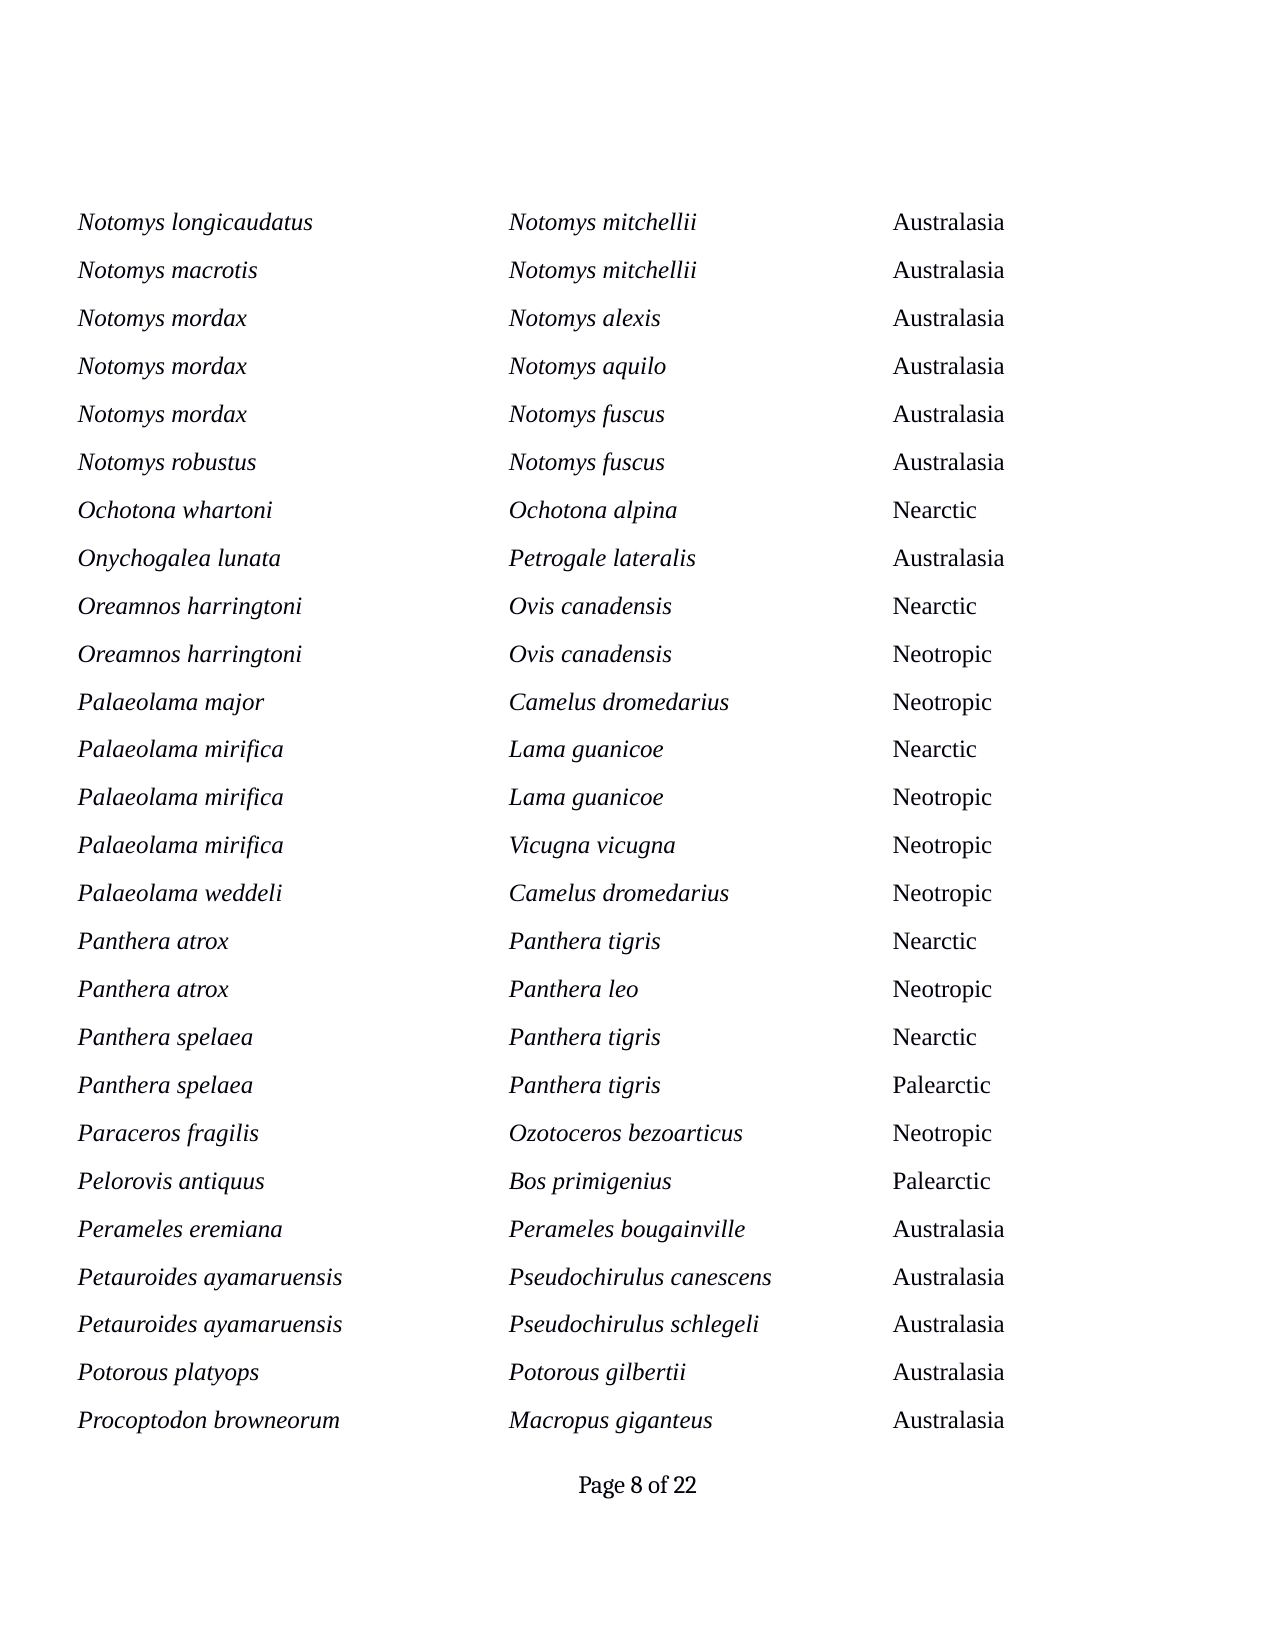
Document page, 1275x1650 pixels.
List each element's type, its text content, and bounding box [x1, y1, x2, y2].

table_cell Palaeolama mirifica [66, 821, 497, 869]
table_cell Ovis canadensis [498, 581, 881, 629]
table_cell Perameles bougainville [498, 1204, 881, 1252]
table_cell Ozotoceros bezoarticus [498, 1108, 881, 1156]
table_cell Oreamnos harringtoni [66, 581, 497, 629]
table_cell Notomys macrotis [66, 246, 497, 294]
table_cell Bos primigenius [498, 1156, 881, 1204]
table_cell Australasia [881, 1348, 1218, 1396]
table_cell Potorous gilbertii [498, 1348, 881, 1396]
table_cell Macropus giganteus [498, 1396, 881, 1440]
table_cell [498, 150, 881, 198]
table_cell Palaeolama weddeli [66, 869, 497, 917]
table_cell Australasia [881, 198, 1218, 246]
table_cell Palaeolama mirifica [66, 725, 497, 773]
table_cell Palearctic [881, 1060, 1218, 1108]
table_cell Notomys mitchellii [498, 198, 881, 246]
table_cell Australasia [881, 1204, 1218, 1252]
table_cell Pseudochirulus canescens [498, 1252, 881, 1300]
table_cell Nearctic [881, 725, 1218, 773]
table_cell Nearctic [881, 1013, 1218, 1060]
table_cell Notomys longicaudatus [66, 198, 497, 246]
table_cell Neotropic [881, 821, 1218, 869]
table_cell Neotropic [881, 869, 1218, 917]
table_cell Panthera tigris [498, 1013, 881, 1060]
table_cell Australasia [881, 342, 1218, 389]
table_cell Camelus dromedarius [498, 869, 881, 917]
table_cell Notomys fuscus [498, 390, 881, 437]
table_cell Panthera spelaea [66, 1013, 497, 1060]
table_cell Lama guanicoe [498, 773, 881, 821]
table_cell Paraceros fragilis [66, 1108, 497, 1156]
table_cell Australasia [881, 294, 1218, 342]
table_cell Potorous platyops [66, 1348, 497, 1396]
table_cell [881, 150, 1218, 198]
table_cell Nearctic [881, 917, 1218, 964]
table_cell Panthera tigris [498, 1060, 881, 1108]
table_cell Notomys aquilo [498, 342, 881, 389]
table_cell Ochotona alpina [498, 485, 881, 533]
table_cell Petauroides ayamaruensis [66, 1252, 497, 1300]
table_cell Palaeolama mirifica [66, 773, 497, 821]
table_cell Nearctic [881, 485, 1218, 533]
table_cell Petauroides ayamaruensis [66, 1300, 497, 1348]
table_cell Notomys robustus [66, 438, 497, 485]
table_cell Australasia [881, 390, 1218, 437]
table_cell Procoptodon browneorum [66, 1396, 497, 1440]
table_cell Neotropic [881, 677, 1218, 725]
table_cell Notomys mitchellii [498, 246, 881, 294]
table_cell Panthera atrox [66, 965, 497, 1012]
table_cell Notomys mordax [66, 342, 497, 389]
table_cell Australasia [881, 1396, 1218, 1440]
table_cell Onychogalea lunata [66, 533, 497, 581]
table_cell Ochotona whartoni [66, 485, 497, 533]
table_cell Australasia [881, 533, 1218, 581]
table_cell Neotropic [881, 965, 1218, 1012]
table_cell Panthera spelaea [66, 1060, 497, 1108]
table_cell Notomys mordax [66, 390, 497, 437]
table_cell Panthera leo [498, 965, 881, 1012]
table_cell Notomys mordax [66, 294, 497, 342]
table_cell Neotropic [881, 629, 1218, 677]
table_cell Panthera atrox [66, 917, 497, 964]
table_cell Ovis canadensis [498, 629, 881, 677]
table_cell Camelus dromedarius [498, 677, 881, 725]
table_cell Lama guanicoe [498, 725, 881, 773]
table_cell Panthera tigris [498, 917, 881, 964]
table_cell Neotropic [881, 1108, 1218, 1156]
table_cell Oreamnos harringtoni [66, 629, 497, 677]
table_cell Palaeolama major [66, 677, 497, 725]
table_cell Palearctic [881, 1156, 1218, 1204]
table_cell Nearctic [881, 581, 1218, 629]
table_cell Petrogale lateralis [498, 533, 881, 581]
table_cell [66, 150, 497, 198]
table_cell Australasia [881, 1252, 1218, 1300]
table_cell Australasia [881, 246, 1218, 294]
table_cell Vicugna vicugna [498, 821, 881, 869]
table_cell Australasia [881, 1300, 1218, 1348]
table_cell Australasia [881, 438, 1218, 485]
table_cell Pseudochirulus schlegeli [498, 1300, 881, 1348]
table_cell Pelorovis antiquus [66, 1156, 497, 1204]
table_cell Notomys alexis [498, 294, 881, 342]
table_cell Notomys fuscus [498, 438, 881, 485]
table_cell Neotropic [881, 773, 1218, 821]
table_cell Perameles eremiana [66, 1204, 497, 1252]
